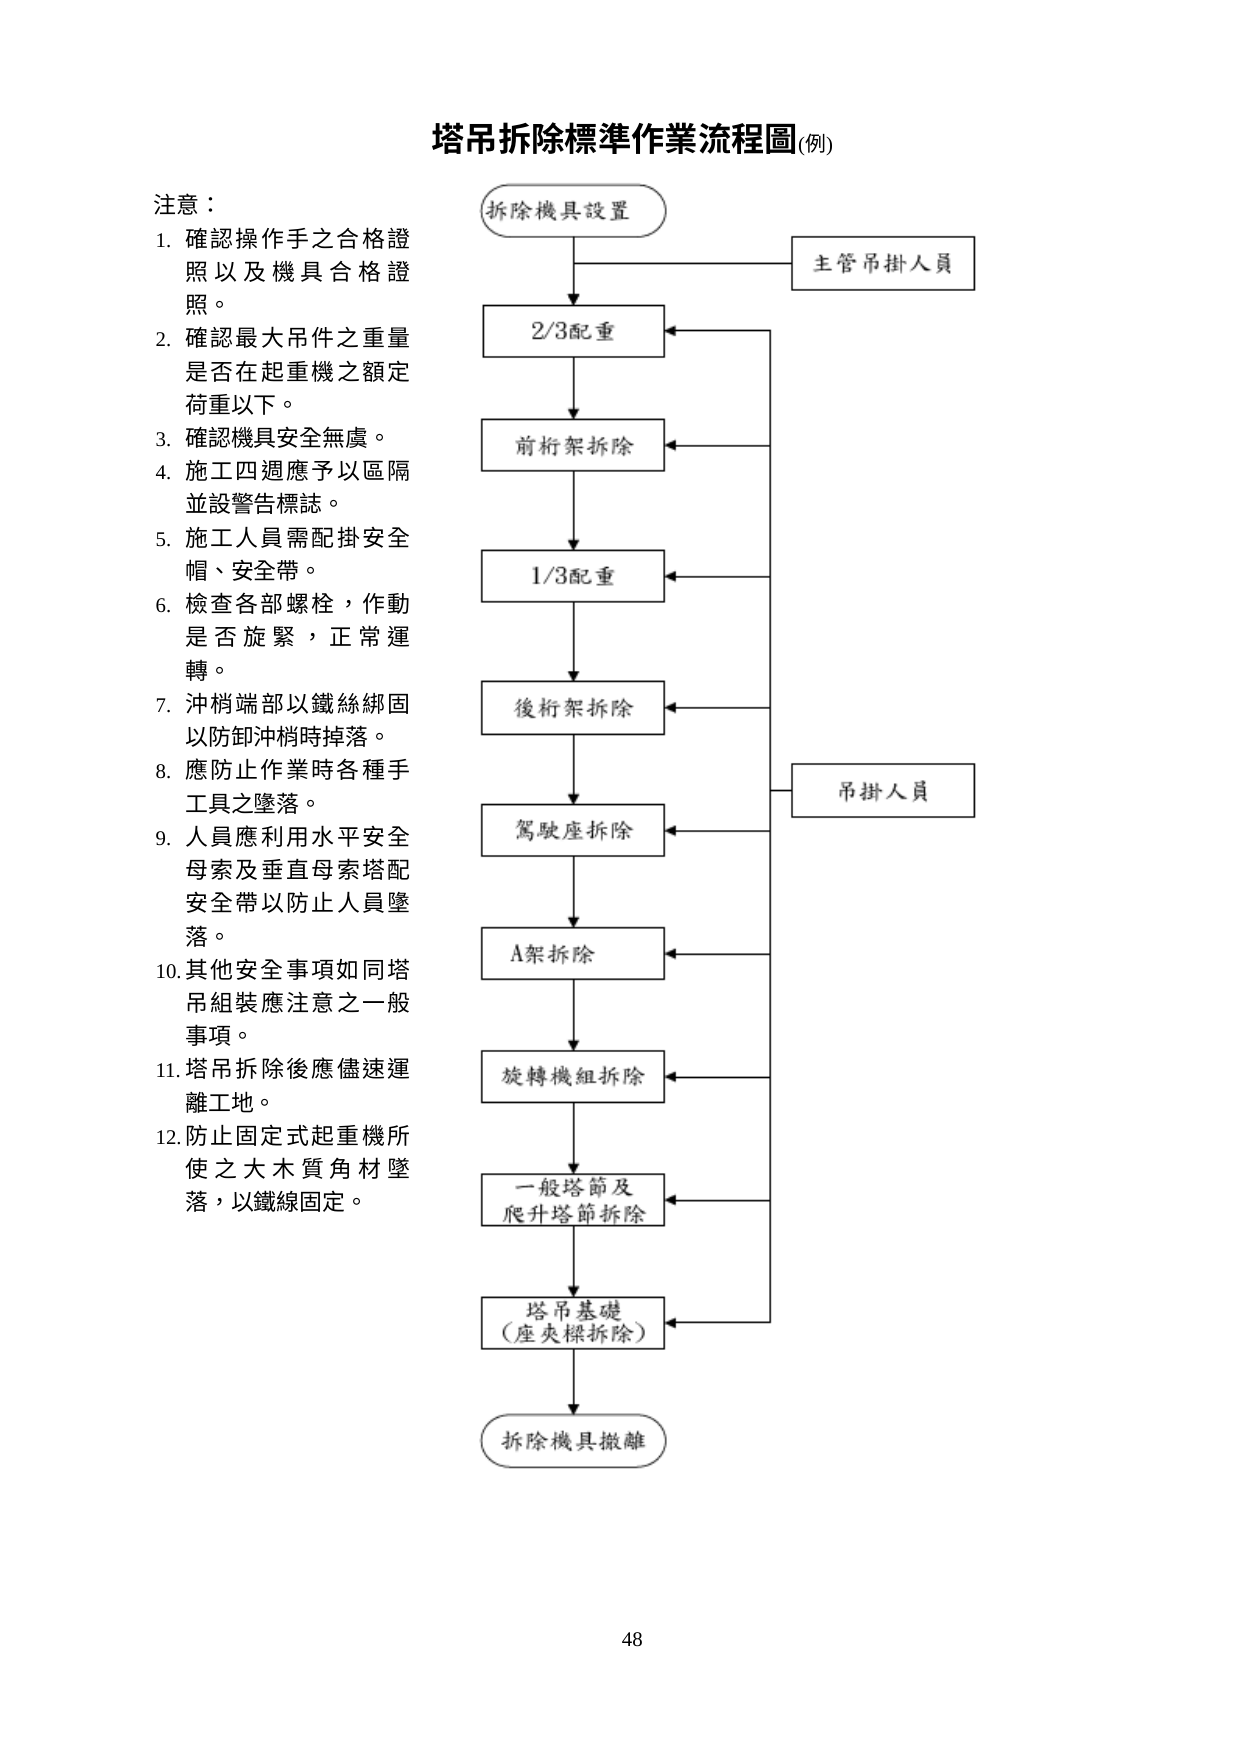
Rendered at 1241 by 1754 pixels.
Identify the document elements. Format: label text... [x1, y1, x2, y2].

subtitle 塔吊拆除標準作業流程圖(例) [142, 113, 1122, 161]
table_header 注意： 確認操作手之合格證照以及機具合格證照。 確認最大吊件之重量是否在起重機之額定荷重以下。 確認機具安全無虞。 施工四週應予以區隔並設警告標誌。 施工人員需配掛安全帽、安全帶。 檢查各部螺栓，作動是否旋緊，正常運轉。 沖梢端部以鐵絲綁固以防卸沖梢時掉落。 應防止作業時各種手工具之墬落。 人員應利用水平安全母索及垂直母索塔配安全帶以防止人員墬落。 其他安全事項如同塔吊組裝應注意之一般事項。 塔吊拆除後應儘速運離工地。 防止固定式起重機所使之大木質角材墜落，以鐵線固定。 [142, 161, 422, 1483]
table_header [422, 161, 433, 1483]
table_header [1030, 161, 1121, 1483]
